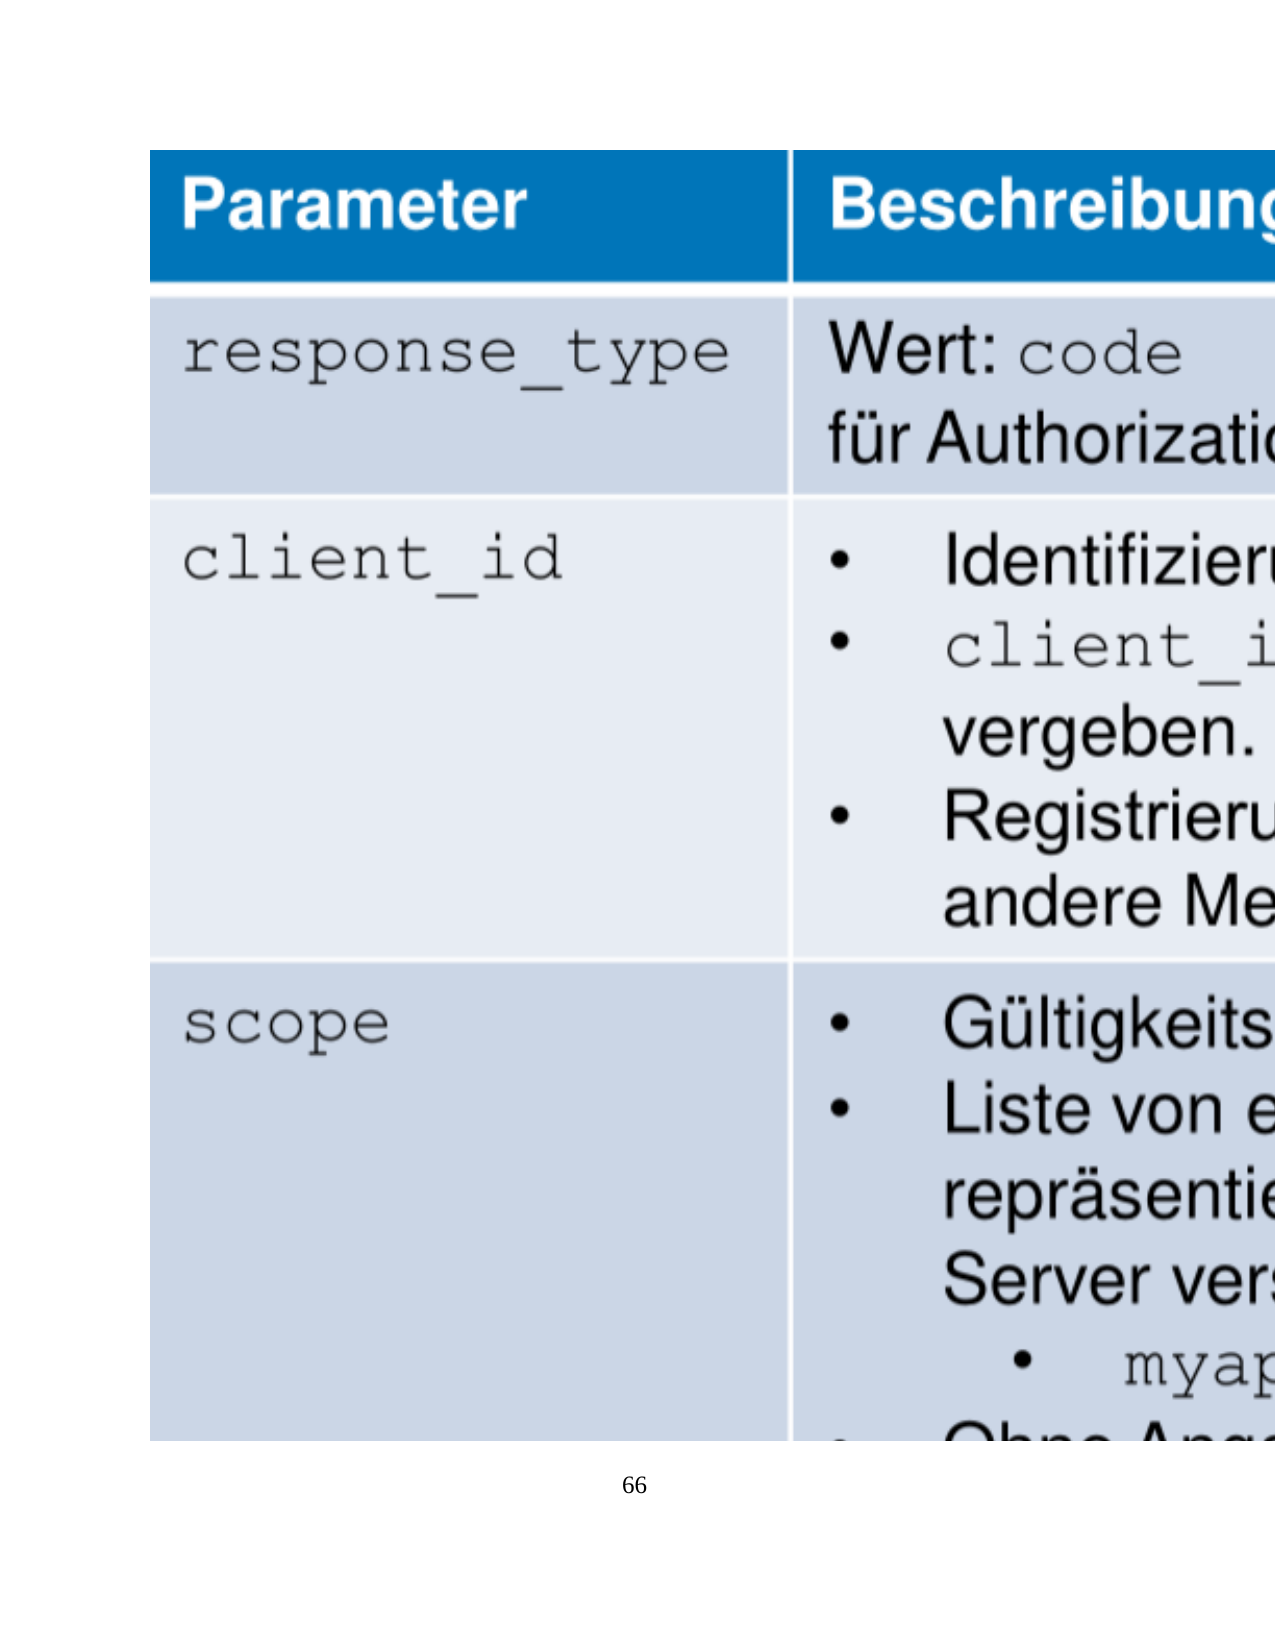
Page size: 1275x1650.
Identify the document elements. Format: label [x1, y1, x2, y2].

picture [150, 150, 1275, 1441]
